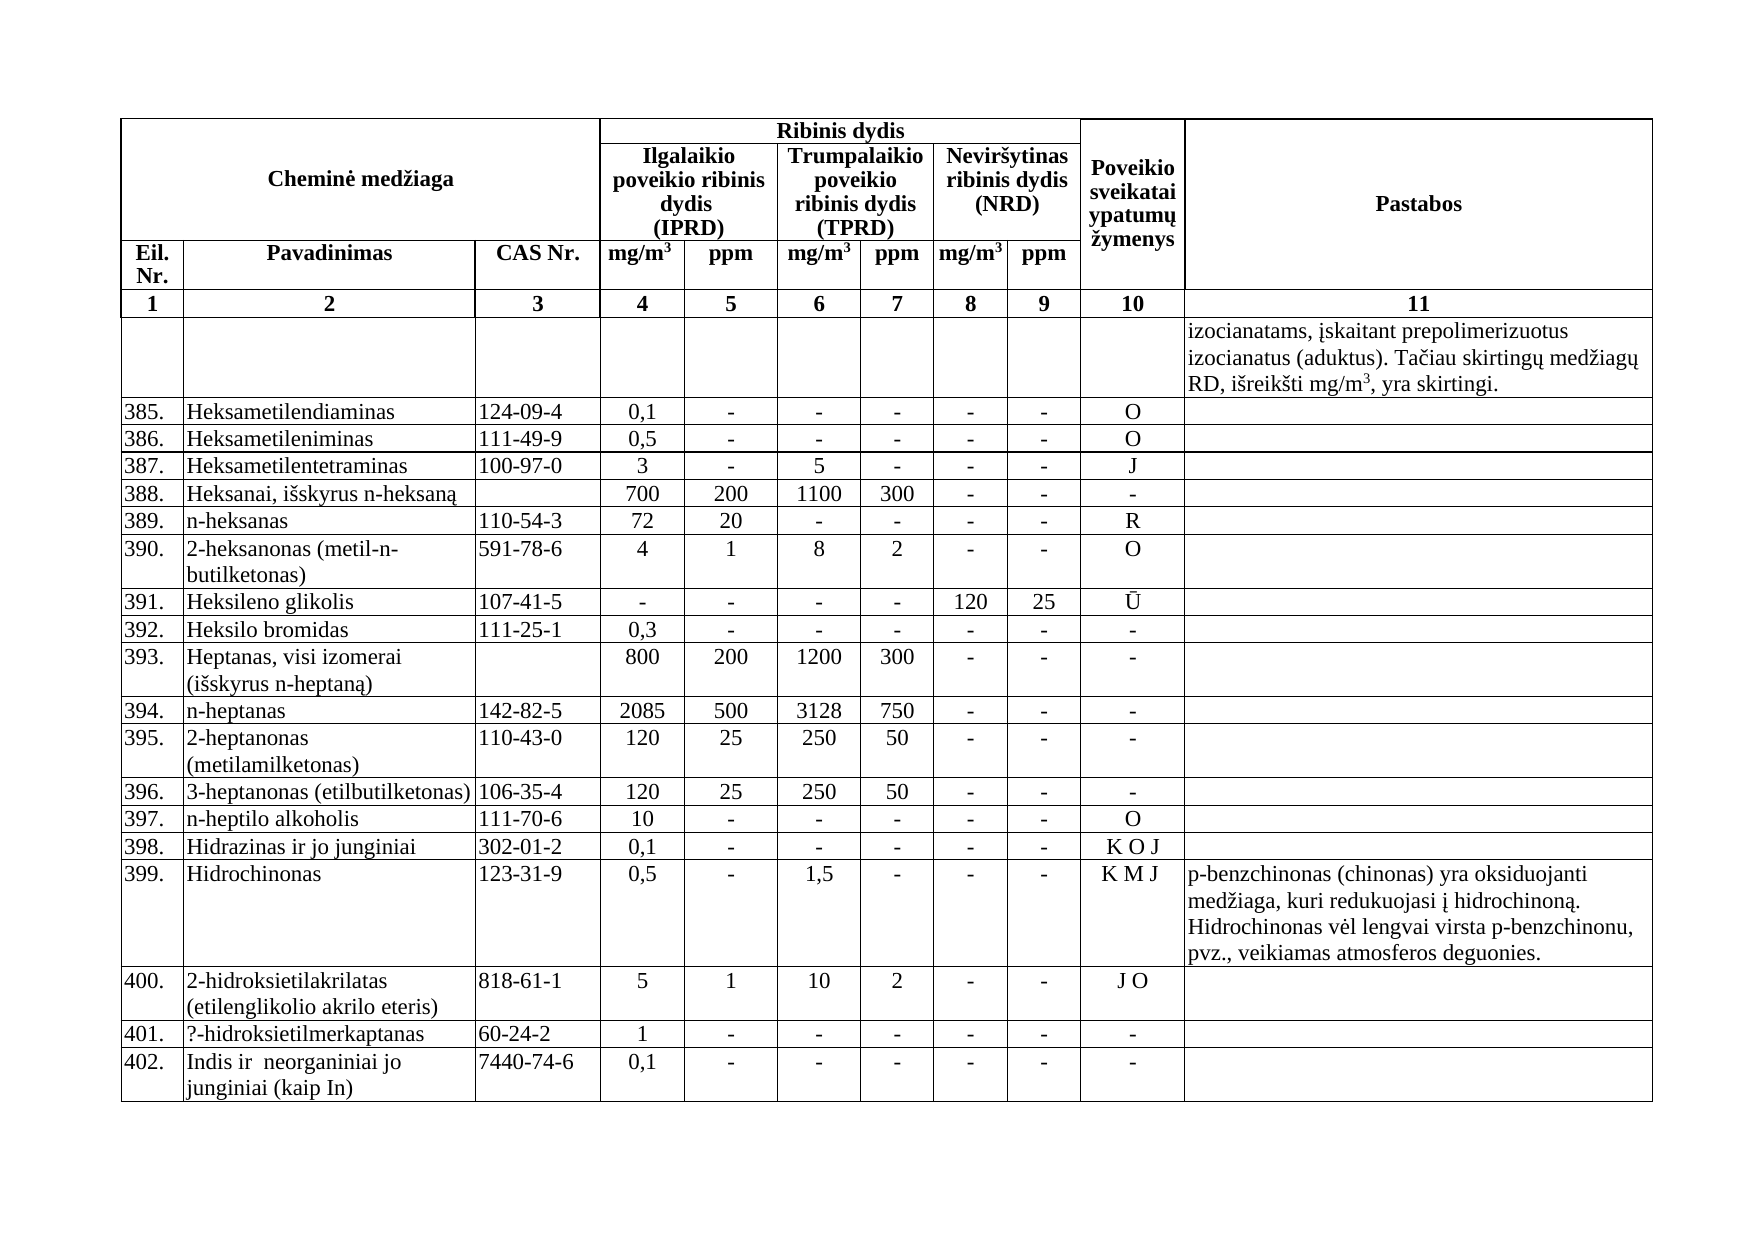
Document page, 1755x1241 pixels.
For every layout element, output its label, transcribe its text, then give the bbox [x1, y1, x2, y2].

table_cell 110-43-0 [476, 724, 600, 777]
table_cell 2-heksanonas (metil-n-butilketonas) [184, 535, 475, 587]
table_cell - [1008, 535, 1080, 587]
table_cell 386. [122, 425, 183, 451]
table_cell - [934, 697, 1007, 723]
table_cell - [685, 398, 777, 424]
table_cell 750 [861, 697, 933, 723]
table_cell Heksametilendiaminas [184, 398, 475, 424]
table_cell 9 [1008, 290, 1080, 317]
table_cell - [1081, 643, 1184, 696]
table_cell [1185, 453, 1652, 479]
table_cell 1,5 [778, 860, 860, 966]
table_cell 2 [861, 535, 933, 587]
table_cell 391. [122, 589, 183, 615]
table_cell - [1008, 697, 1080, 723]
table_cell - [934, 778, 1007, 804]
table_cell - [778, 507, 860, 534]
table_cell 107-41-5 [476, 589, 600, 615]
table_cell 4 [601, 535, 684, 587]
table_cell [1185, 616, 1652, 642]
table_cell 390. [122, 535, 183, 587]
table_cell 25 [1008, 589, 1080, 615]
table_cell n-heksanas [184, 507, 475, 534]
table_cell [1185, 1021, 1652, 1047]
table_cell [476, 318, 600, 397]
table_cell - [601, 589, 684, 615]
table_cell 1 [601, 1021, 684, 1047]
table_cell - [1008, 860, 1080, 966]
table_cell 396. [122, 778, 183, 804]
table_cell - [685, 425, 777, 451]
table_cell 7440-74-6 [476, 1048, 600, 1101]
table_cell 120 [601, 724, 684, 777]
table_cell - [861, 833, 933, 859]
table_cell Indis ir neorganiniai jo junginiai (kaip In) [184, 1048, 475, 1101]
table_cell [1185, 806, 1652, 832]
table_cell ppm [1008, 241, 1080, 289]
table_cell O [1081, 425, 1184, 451]
table_cell - [934, 1048, 1007, 1101]
table_cell - [685, 616, 777, 642]
table_cell Hidrochinonas [184, 860, 475, 966]
table_cell 0,5 [601, 425, 684, 451]
table_cell 395. [122, 724, 183, 777]
table_cell 3128 [778, 697, 860, 723]
table_cell - [685, 806, 777, 832]
table_cell - [1008, 967, 1080, 1019]
table_cell O [1081, 398, 1184, 424]
table_cell 4 [601, 290, 684, 317]
table_cell 60-24-2 [476, 1021, 600, 1047]
table_cell 392. [122, 616, 183, 642]
table_cell - [861, 318, 933, 397]
table_cell Heksilo bromidas [184, 616, 475, 642]
table_cell 142-82-5 [476, 697, 600, 723]
table_cell 124-09-4 [476, 398, 600, 424]
table_cell 1 [685, 535, 777, 587]
table_cell - [1081, 697, 1184, 723]
table_cell - [934, 833, 1007, 859]
table_cell [476, 643, 600, 696]
table_cell 1 [122, 290, 183, 317]
table_cell 500 [685, 697, 777, 723]
table_cell 388. [122, 480, 183, 506]
table_cell 50 [861, 724, 933, 777]
table_cell 250 [778, 724, 860, 777]
table_cell Hidrazinas ir jo junginiai [184, 833, 475, 859]
table_cell 25 [685, 724, 777, 777]
table_cell beta?-hidroksietilmerkaptanas [184, 1021, 475, 1047]
table_cell - [685, 589, 777, 615]
table_cell 120 [934, 589, 1007, 615]
table_cell - [934, 425, 1007, 451]
table_cell 800 [601, 643, 684, 696]
table_cell - [934, 453, 1007, 479]
table_cell 402. [122, 1048, 183, 1101]
table_cell 1100 [778, 480, 860, 506]
table_cell 0,1 [601, 1048, 684, 1101]
table_cell Heksametileniminas [184, 425, 475, 451]
table_cell 1 [685, 967, 777, 1019]
table_cell - [934, 398, 1007, 424]
table_cell [122, 318, 183, 397]
table_cell - [1008, 724, 1080, 777]
table_cell 2085 [601, 697, 684, 723]
table_cell 3-heptanonas (etilbutilketonas) [184, 778, 475, 804]
table_header Pastabos [1186, 120, 1652, 289]
table_cell Eil. Nr. [122, 241, 183, 289]
table_cell - [934, 860, 1007, 966]
table_cell - [934, 616, 1007, 642]
table_cell - [778, 833, 860, 859]
table_cell [685, 318, 777, 397]
table_cell [1185, 967, 1652, 1019]
table_cell - [778, 589, 860, 615]
table_cell [1185, 425, 1652, 451]
table_cell - [1081, 616, 1184, 642]
table_cell 385. [122, 398, 183, 424]
table_cell Neviršytinas ribinis dydis (NRD) [934, 144, 1080, 240]
table_cell 25 [685, 778, 777, 804]
table_cell 111-25-1 [476, 616, 600, 642]
table_cell izocianatams, įskaitant prepolimerizuotus izocianatus (aduktus). Tačiau skirtingų medžiagų RD, išreikšti mg/m3, yra skirtingi. [1185, 318, 1652, 397]
table_cell 3 [601, 453, 684, 479]
table_cell - [934, 507, 1007, 534]
table_cell 2 [184, 290, 474, 317]
table_cell 10 [601, 806, 684, 832]
table_cell 2-hidroksietilakrilatas (etilenglikolio akrilo eteris) [184, 967, 475, 1019]
table_cell 111-49-9 [476, 425, 600, 451]
table_cell K O J [1081, 833, 1184, 859]
table_cell - [778, 806, 860, 832]
table_cell 591-78-6 [476, 535, 600, 587]
table_cell 3 [476, 290, 599, 317]
table_cell 5 [685, 290, 777, 317]
table_cell 0,1 [601, 833, 684, 859]
table_cell 398. [122, 833, 183, 859]
table_cell 250 [778, 778, 860, 804]
table_cell 818-61-1 [476, 967, 600, 1019]
table_cell [1185, 535, 1652, 587]
table_cell - [778, 1048, 860, 1101]
table_cell 389. [122, 507, 183, 534]
table_cell Ilgalaikio poveikio ribinis dydis (IPRD) [601, 144, 777, 240]
table_cell - [1081, 480, 1184, 506]
table_cell [1185, 833, 1652, 859]
table_cell 20 [685, 507, 777, 534]
table_cell 0,1 [601, 398, 684, 424]
table_cell 0,3 [601, 616, 684, 642]
table_cell [1185, 398, 1652, 424]
table_cell - [861, 507, 933, 534]
table_header Cheminė medžiaga [122, 119, 599, 240]
table_cell K M J [1081, 860, 1184, 966]
table_cell 123-31-9 [476, 860, 600, 966]
table_cell - [1081, 1048, 1184, 1101]
table_cell J [1081, 453, 1184, 479]
table_cell [1185, 507, 1652, 534]
table_cell Pavadinimas [184, 241, 474, 289]
table_cell [1185, 1048, 1652, 1101]
table_cell Heksileno glikolis [184, 589, 475, 615]
table_cell 7 [861, 290, 933, 317]
table_cell ppm [685, 241, 777, 289]
table_cell 200 [685, 480, 777, 506]
table_cell - [934, 806, 1007, 832]
table_cell 397. [122, 806, 183, 832]
table_cell 401. [122, 1021, 183, 1047]
table_cell - [1008, 833, 1080, 859]
table_cell [476, 480, 600, 506]
table_cell 400. [122, 967, 183, 1019]
table_cell [601, 318, 684, 397]
table_cell 111-70-6 [476, 806, 600, 832]
table_cell - [934, 724, 1007, 777]
table_cell 2 [861, 967, 933, 1019]
table_cell O [1081, 535, 1184, 587]
table_cell - [1008, 778, 1080, 804]
table_cell 0,5 [601, 860, 684, 966]
table_cell n-heptilo alkoholis [184, 806, 475, 832]
table_cell - [685, 1048, 777, 1101]
table_cell 100-97-0 [476, 453, 600, 479]
table_cell 393. [122, 643, 183, 696]
table_cell 200 [685, 643, 777, 696]
table_cell 120 [601, 778, 684, 804]
table_cell - [861, 453, 933, 479]
table_cell - [1081, 1021, 1184, 1047]
table_cell - [934, 967, 1007, 1019]
table_cell n-heptanas [184, 697, 475, 723]
table_cell 8 [934, 290, 1007, 317]
table_cell - [861, 806, 933, 832]
table_cell - [1081, 778, 1184, 804]
table_cell - [778, 616, 860, 642]
table_cell - [934, 1021, 1007, 1047]
table_cell 5 [601, 967, 684, 1019]
table_cell R [1081, 507, 1184, 534]
table_cell mg/m3 [601, 241, 684, 289]
table_cell 2-heptanonas (metilamilketonas) [184, 724, 475, 777]
table_cell 300 [861, 643, 933, 696]
table_cell 394. [122, 697, 183, 723]
table_cell ppm [861, 241, 933, 289]
table_cell - [1008, 398, 1080, 424]
table_cell - [861, 425, 933, 451]
table_cell [1185, 643, 1652, 696]
table_cell 1200 [778, 643, 860, 696]
table_cell - [934, 643, 1007, 696]
table_cell - [1008, 507, 1080, 534]
table_cell [1185, 778, 1652, 804]
table_cell 11 [1185, 290, 1652, 317]
table_cell [1185, 480, 1652, 506]
table_cell - [1008, 643, 1080, 696]
table_cell - [685, 1021, 777, 1047]
table_cell 8 [778, 535, 860, 587]
table_cell Heksanai, išskyrus n-heksaną [184, 480, 475, 506]
table_cell 50 [861, 778, 933, 804]
table_cell - [934, 535, 1007, 587]
table_cell 302-01-2 [476, 833, 600, 859]
table_cell - [1008, 1021, 1080, 1047]
table_cell [934, 318, 1007, 397]
table_cell - [1081, 724, 1184, 777]
table_cell 72 [601, 507, 684, 534]
table_cell Trumpalaikio poveikio ribinis dydis (TPRD) [778, 144, 933, 240]
table_cell - [1008, 453, 1080, 479]
table_cell mg/m3 [934, 241, 1007, 289]
table_cell - [1008, 425, 1080, 451]
table_cell 6 [778, 290, 860, 317]
table_cell - [778, 318, 860, 397]
table_cell 5 [778, 453, 860, 479]
table_cell Heptanas, visi izomerai (išskyrus n-heptaną) [184, 643, 475, 696]
table_cell O [1081, 806, 1184, 832]
table_cell mg/m3 [778, 241, 860, 289]
table_cell - [1008, 806, 1080, 832]
table_cell 387. [122, 453, 183, 479]
table_cell 10 [1081, 290, 1184, 317]
table_cell - [685, 833, 777, 859]
table_cell - [861, 860, 933, 966]
table_cell [1185, 589, 1652, 615]
table_cell 106-35-4 [476, 778, 600, 804]
table_cell - [685, 453, 777, 479]
table_cell - [778, 425, 860, 451]
table_cell [1185, 697, 1652, 723]
table_cell - [934, 480, 1007, 506]
table_cell [184, 318, 475, 397]
table_cell J O [1081, 967, 1184, 1019]
table_header Poveikio sveikatai ypatumų žymenys [1081, 120, 1184, 289]
table_cell p-benzchinonas (chinonas) yra oksiduojanti medžiaga, kuri redukuojasi į hidrochinoną. Hidrochinonas vėl lengvai virsta p-benzchinonu, pvz., veikiamas atmosferos deguonies. [1185, 860, 1652, 966]
table_cell - [861, 589, 933, 615]
table_cell - [778, 398, 860, 424]
table_cell - [861, 1048, 933, 1101]
table_cell - [1008, 616, 1080, 642]
table_cell Ū [1081, 589, 1184, 615]
table_cell - [778, 1021, 860, 1047]
table_cell [1008, 318, 1080, 397]
table_cell 10 [778, 967, 860, 1019]
table_header Ribinis dydis [601, 119, 1080, 143]
table_cell [1081, 318, 1184, 397]
table_cell - [685, 860, 777, 966]
table_cell CAS Nr. [476, 241, 599, 289]
table_cell 110-54-3 [476, 507, 600, 534]
table_cell [1185, 724, 1652, 777]
table_cell - [861, 616, 933, 642]
table_cell Heksametilentetraminas [184, 453, 475, 479]
table_cell 300 [861, 480, 933, 506]
table_cell 399. [122, 860, 183, 966]
table_cell - [1008, 480, 1080, 506]
table_cell - [1008, 1048, 1080, 1101]
table_cell - [861, 1021, 933, 1047]
table_cell - [861, 398, 933, 424]
table_cell 700 [601, 480, 684, 506]
